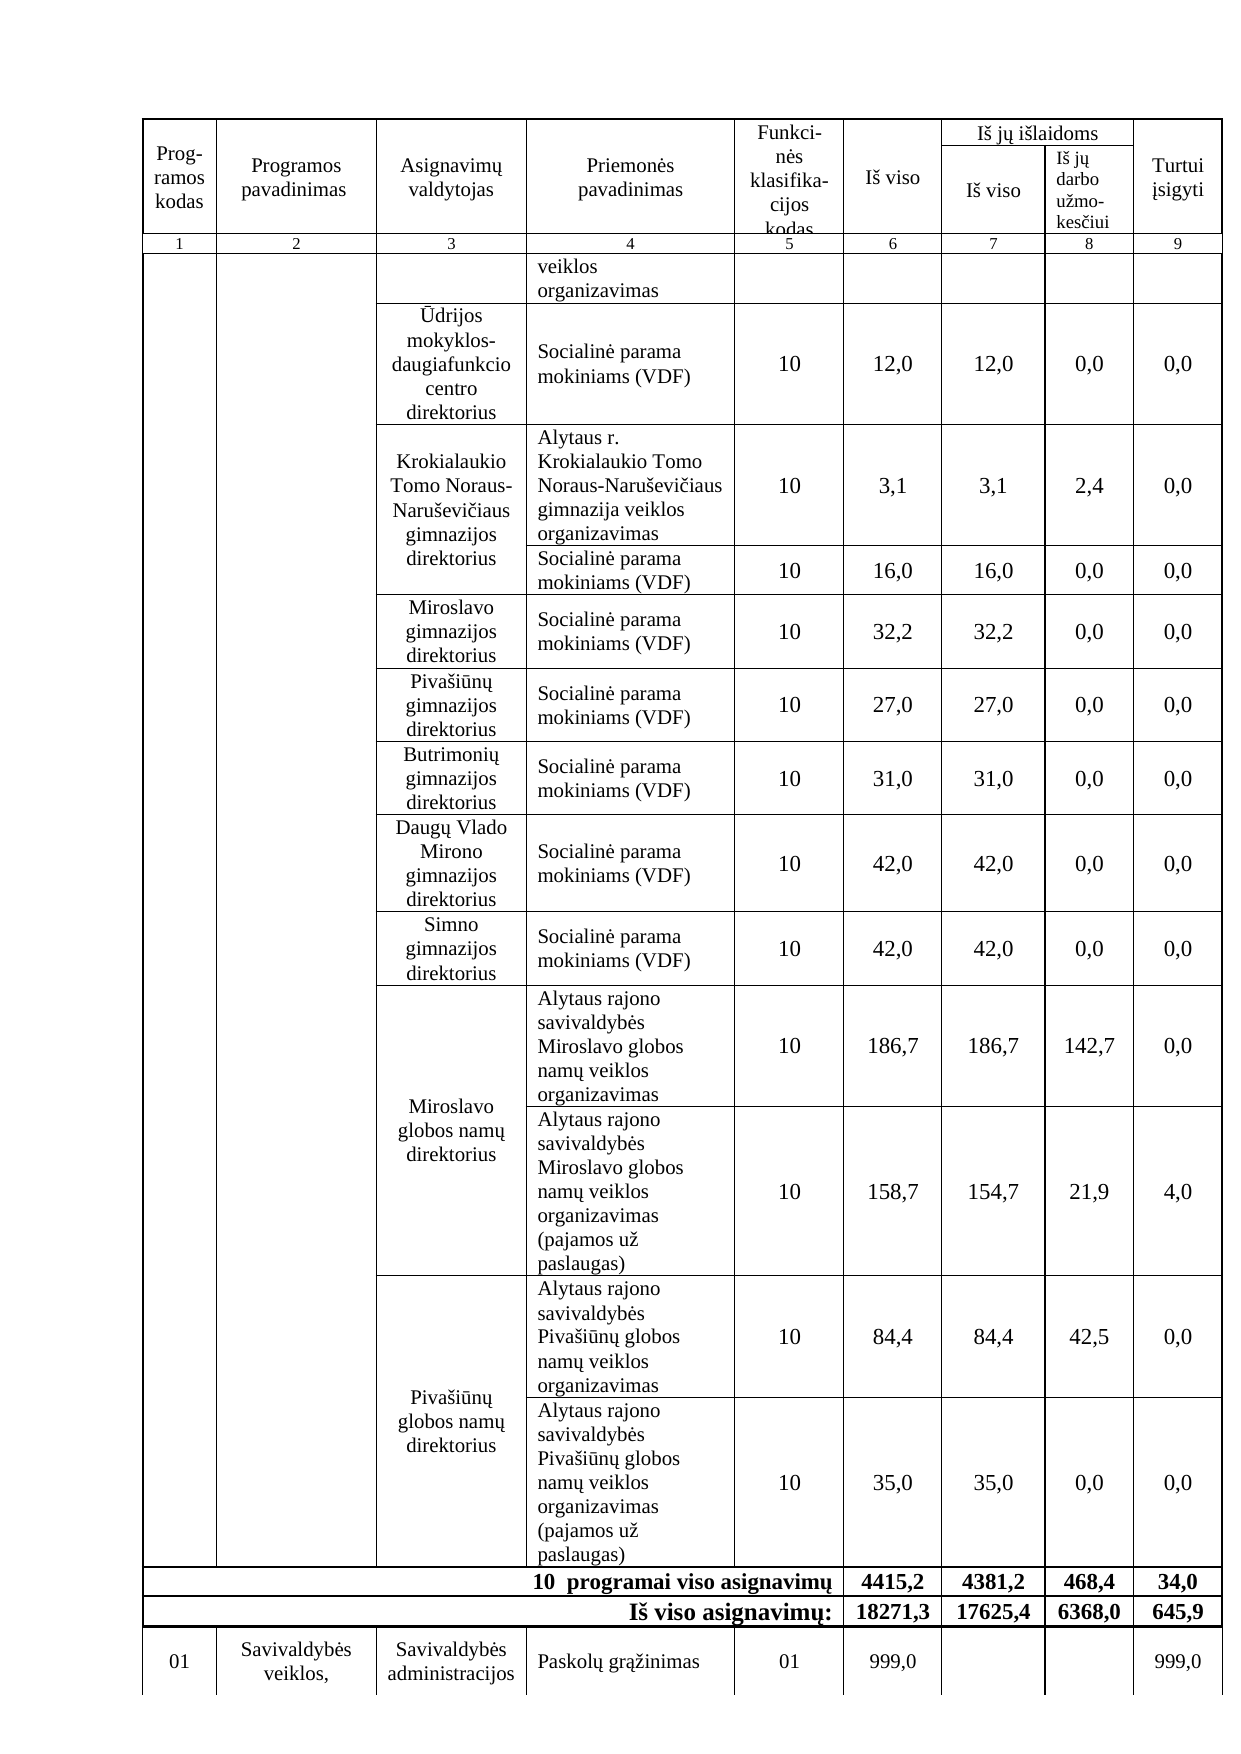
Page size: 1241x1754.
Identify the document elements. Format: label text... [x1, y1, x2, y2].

table_cell 0,0 [1046, 669, 1133, 741]
table_cell 10 [735, 304, 843, 424]
table_cell [844, 254, 941, 302]
table_cell 2,4 [1046, 425, 1133, 545]
table_cell Socialinė parama mokiniams (VDF) [527, 815, 734, 911]
table_cell 31,0 [942, 742, 1044, 814]
table_cell Alytaus rajono savivaldybės Pivašiūnų globos namų veiklos organizavimas (pajamos už paslaugas) [527, 1398, 734, 1566]
table_cell 2 [217, 234, 376, 253]
table_cell 154,7 [942, 1107, 1044, 1275]
table_cell [1134, 254, 1221, 302]
table_cell 6368,0 [1046, 1597, 1133, 1625]
table_cell 4 [527, 234, 734, 253]
table_header Prog-ramos kodas [144, 120, 216, 233]
table_cell Paskolų grąžinimas [527, 1628, 734, 1695]
table_cell 3,1 [942, 425, 1044, 545]
table_cell 12,0 [844, 304, 941, 424]
table_cell 142,7 [1046, 986, 1133, 1106]
table_cell Miroslavo gimnazijos direktorius [377, 595, 526, 667]
table_cell 4415,2 [844, 1568, 941, 1594]
table_cell Pivašiūnų gimnazijos direktorius [377, 669, 526, 741]
table_cell 0,0 [1134, 1398, 1221, 1566]
table_cell 32,2 [942, 595, 1044, 667]
table_cell Butrimonių gimnazijos direktorius [377, 742, 526, 814]
table_cell Simno gimnazijos direktorius [377, 912, 526, 984]
table_cell 84,4 [942, 1276, 1044, 1397]
table_cell 0,0 [1134, 742, 1221, 814]
table_cell 10 [735, 1276, 843, 1397]
table_cell 6 [844, 234, 941, 253]
table_cell 3 [377, 234, 526, 253]
table_cell 42,0 [844, 912, 941, 984]
table_cell [1046, 254, 1133, 302]
table_cell 16,0 [942, 546, 1044, 594]
table_cell Iš viso asignavimų: [144, 1597, 843, 1625]
table_cell Savivaldybės administracijos [377, 1628, 526, 1695]
table_cell 10 [735, 425, 843, 545]
table_cell Alytaus rajono savivaldybės Miroslavo globos namų veiklos organizavimas (pajamos už paslaugas) [527, 1107, 734, 1275]
table_header Priemonės pavadinimas [527, 120, 734, 233]
table_header Asignavimų valdytojas [377, 120, 526, 233]
table_cell [942, 1628, 1044, 1695]
table_cell 84,4 [844, 1276, 941, 1397]
table_cell Socialinė parama mokiniams (VDF) [527, 669, 734, 741]
table_cell 27,0 [844, 669, 941, 741]
table_cell Alytaus r. Krokialaukio Tomo Noraus-Naruševičiaus gimnazija veiklos organizavimas [527, 425, 734, 545]
table_cell Socialinė parama mokiniams (VDF) [527, 304, 734, 424]
table_cell 10 [735, 815, 843, 911]
table_cell [1046, 1628, 1133, 1695]
table_cell 10 [735, 986, 843, 1106]
table_cell Pivašiūnų globos namų direktorius [377, 1276, 526, 1566]
table_cell 32,2 [844, 595, 941, 667]
table_cell [735, 254, 843, 302]
table_header Programos pavadinimas [217, 120, 376, 233]
table_cell 10 [735, 1107, 843, 1275]
table_cell Alytaus rajono savivaldybės Miroslavo globos namų veiklos organizavimas [527, 986, 734, 1106]
table_cell 10 [735, 546, 843, 594]
table_cell Socialinė parama mokiniams (VDF) [527, 912, 734, 984]
table_cell 0,0 [1046, 912, 1133, 984]
table_cell 158,7 [844, 1107, 941, 1275]
table_cell 21,9 [1046, 1107, 1133, 1275]
table_cell Socialinė parama mokiniams (VDF) [527, 742, 734, 814]
table_cell Ūdrijos mokyklos-daugiafunkcio centro direktorius [377, 304, 526, 424]
table_cell 9 [1134, 234, 1222, 253]
table_header Funkci-nės klasifika-cijos kodas [735, 120, 843, 233]
table_cell 999,0 [1134, 1628, 1222, 1695]
table_cell Socialinė parama mokiniams (VDF) [527, 546, 734, 594]
table_cell 3,1 [844, 425, 941, 545]
table_cell 10 [735, 742, 843, 814]
table_cell 31,0 [844, 742, 941, 814]
table_cell 0,0 [1134, 546, 1221, 594]
table_cell 42,0 [942, 815, 1044, 911]
table_cell 0,0 [1046, 1398, 1133, 1566]
table_cell 186,7 [844, 986, 941, 1106]
table_cell 0,0 [1134, 425, 1221, 545]
table_cell 0,0 [1134, 669, 1221, 741]
table_cell 42,5 [1046, 1276, 1133, 1397]
table_cell Iš viso [942, 146, 1044, 233]
table_cell [942, 254, 1044, 302]
table_cell 10 [735, 1398, 843, 1566]
table_cell Miroslavo globos namų direktorius [377, 986, 526, 1275]
table_cell [144, 254, 216, 1566]
table_cell 999,0 [844, 1628, 941, 1695]
table_cell 10 [735, 595, 843, 667]
table_cell 0,0 [1134, 595, 1221, 667]
table_cell 17625,4 [942, 1597, 1044, 1625]
table_cell 10 programai viso asignavimų [144, 1568, 843, 1594]
table_header Iš viso [844, 120, 941, 233]
table_cell [217, 254, 376, 1566]
table_cell 10 [735, 912, 843, 984]
table_cell 0,0 [1046, 742, 1133, 814]
table_cell 42,0 [844, 815, 941, 911]
table_cell 0,0 [1046, 595, 1133, 667]
table_cell 35,0 [844, 1398, 941, 1566]
table_header Turtui įsigyti [1134, 120, 1221, 233]
table_cell 0,0 [1134, 1276, 1221, 1397]
table_cell Iš jų darbo užmo-kesčiui [1046, 146, 1133, 233]
table_cell 35,0 [942, 1398, 1044, 1566]
table_cell 0,0 [1134, 815, 1221, 911]
table_cell Alytaus rajono savivaldybės Pivašiūnų globos namų veiklos organizavimas [527, 1276, 734, 1397]
table_cell 34,0 [1134, 1568, 1221, 1594]
table_cell 27,0 [942, 669, 1044, 741]
table_cell 1 [143, 234, 216, 253]
table_cell 0,0 [1134, 986, 1221, 1106]
table_cell 01 [143, 1628, 216, 1695]
table_cell Socialinė parama mokiniams (VDF) [527, 595, 734, 667]
table_cell 4,0 [1134, 1107, 1221, 1275]
table_cell 8 [1046, 234, 1133, 253]
table_cell 42,0 [942, 912, 1044, 984]
table_cell 4381,2 [942, 1568, 1044, 1594]
table_cell 0,0 [1046, 815, 1133, 911]
table_cell 186,7 [942, 986, 1044, 1106]
table_cell 7 [942, 234, 1044, 253]
table_cell veiklos organizavimas [527, 254, 734, 302]
table_cell 18271,3 [844, 1597, 941, 1625]
table_cell 10 [735, 669, 843, 741]
table_cell 5 [735, 234, 843, 253]
table_cell 01 [735, 1628, 843, 1695]
table_cell 12,0 [942, 304, 1044, 424]
table_cell 16,0 [844, 546, 941, 594]
table_cell [377, 254, 526, 302]
table_cell 0,0 [1046, 546, 1133, 594]
table_cell 468,4 [1046, 1568, 1133, 1594]
table_cell 0,0 [1134, 912, 1221, 984]
table_header Iš jų išlaidoms [942, 120, 1133, 145]
table_cell 645,9 [1134, 1597, 1221, 1625]
table_cell 0,0 [1046, 304, 1133, 424]
table_cell Savivaldybės veiklos, [217, 1628, 376, 1695]
table_cell 0,0 [1134, 304, 1221, 424]
table_cell Krokialaukio Tomo Noraus-Naruševičiaus gimnazijos direktorius [377, 425, 526, 594]
table_cell Daugų Vlado Mirono gimnazijos direktorius [377, 815, 526, 911]
